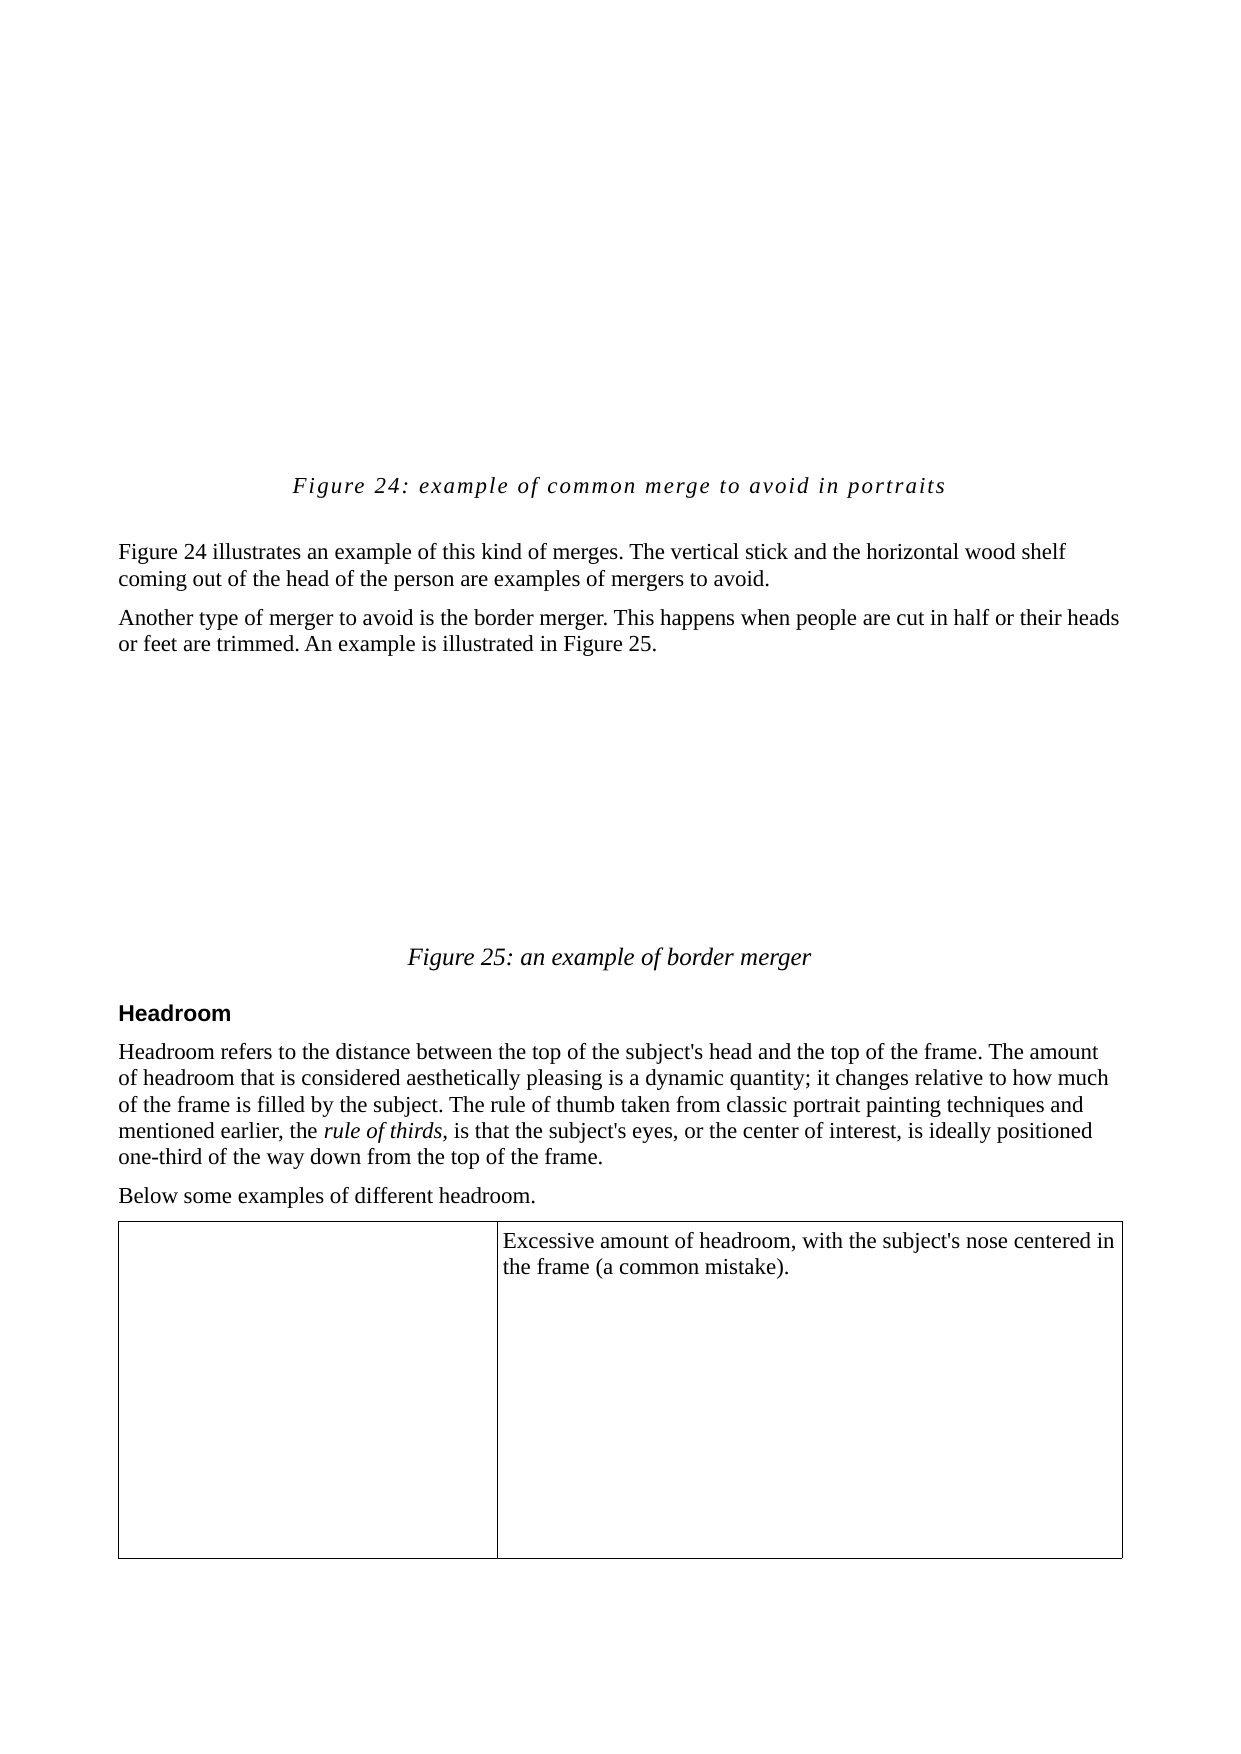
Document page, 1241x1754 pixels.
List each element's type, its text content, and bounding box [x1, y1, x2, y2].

text Figure 25: an example of border merger [407, 675, 833, 970]
subtitle [407, 662, 833, 675]
text Headroom refers to the distance between the top of the subject's head and the top of the frame. The amount of headroom that is considered aesthetically pleasing is a dynamic quantity; it changes relative to how much of the frame is filled by the subject. The rule of thumb taken from classic portrait painting techniques and mentioned earlier, the rule of thirds, is that the subject's eyes, or the center of interest, is ideally positioned one-third of the way down from the top of the frame. [118, 1038, 1122, 1170]
text Below some examples of different headroom. [118, 1182, 1122, 1208]
text Figure 24 illustrates an example of this kind of merges. The vertical stick and the horizontal wood shelf coming out of the head of the person are examples of mergers to avoid. [118, 538, 1122, 591]
subtitle Headroom [118, 692, 1122, 1026]
text Another type of merger to avoid is the border merger. This happens when people are cut in half or their heads or feet are trimmed. An example is illustrated in Figure 25. [118, 603, 1122, 656]
table_header Excessive amount of headroom, with the subject's nose centered in the frame (a common mistake). [498, 1222, 1122, 1558]
text Figure 24: example of common merge to avoid in portraits [284, 130, 957, 499]
table_header [119, 1222, 497, 1558]
